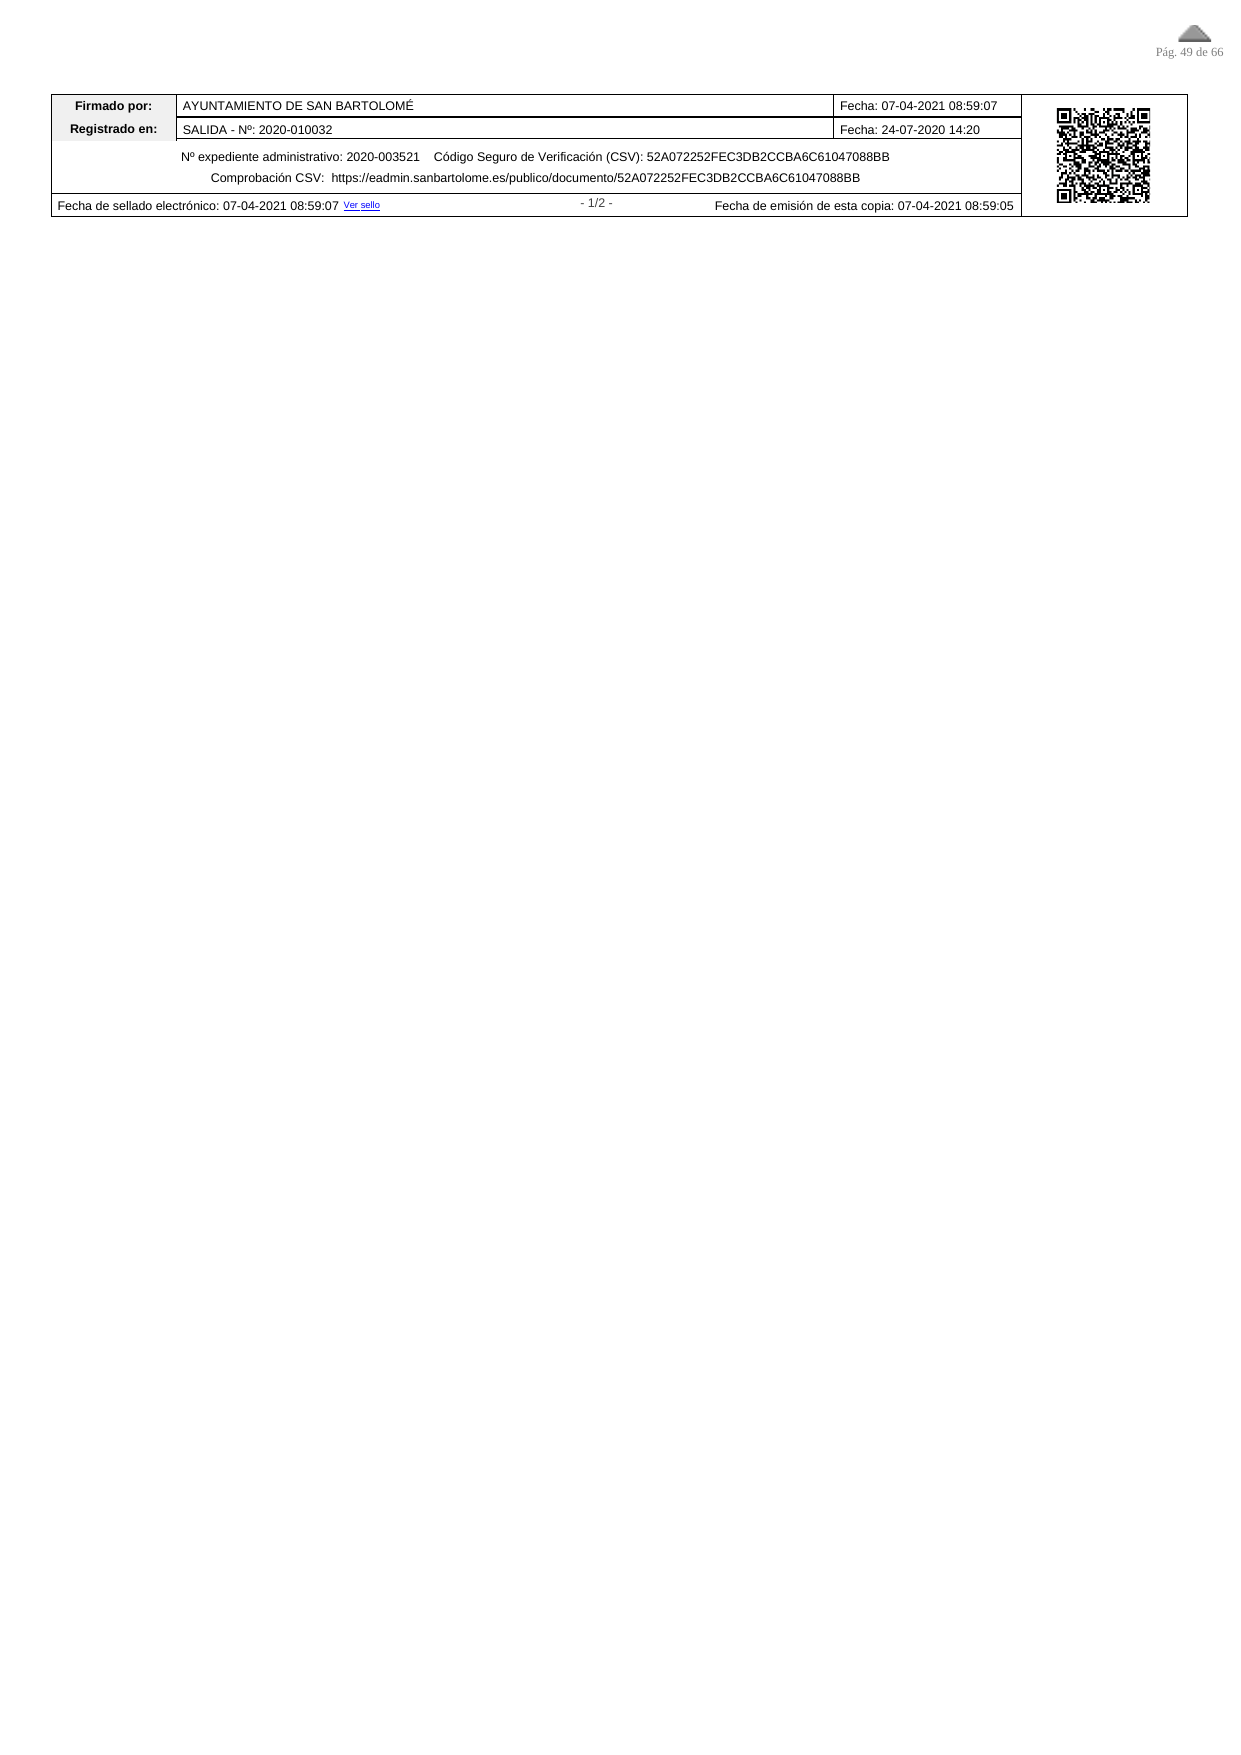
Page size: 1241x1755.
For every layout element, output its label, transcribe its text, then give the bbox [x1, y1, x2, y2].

table_header Firmado por: [52, 95, 176, 116]
table_cell SALIDA - Nº: 2020-010032 [177, 118, 833, 138]
table_cell Registrado en: [52, 120, 176, 138]
table_cell Fecha: 24-07-2020 14:20 [834, 118, 1021, 138]
table_header [1022, 95, 1187, 216]
table_cell Fecha de sellado electrónico: 07-04-2021 08:59:07 Ver sello - 1/2 - Fecha de emisión de esta copia: 07-04-2021 08:59:05 [52, 194, 1021, 216]
table_cell Nº expediente administrativo: 2020-003521 Código Seguro de Verificación (CSV): 52A072252FEC3DB2CCBA6C61047088BB Comprobación CSV: https://eadmin.sanbartolome.es/publico/documento/52A072252FEC3DB2CCBA6C61047088BB [52, 139, 1021, 192]
table_header AYUNTAMIENTO DE SAN BARTOLOMÉ [177, 95, 833, 116]
table_header Fecha: 07-04-2021 08:59:07 [834, 95, 1021, 116]
